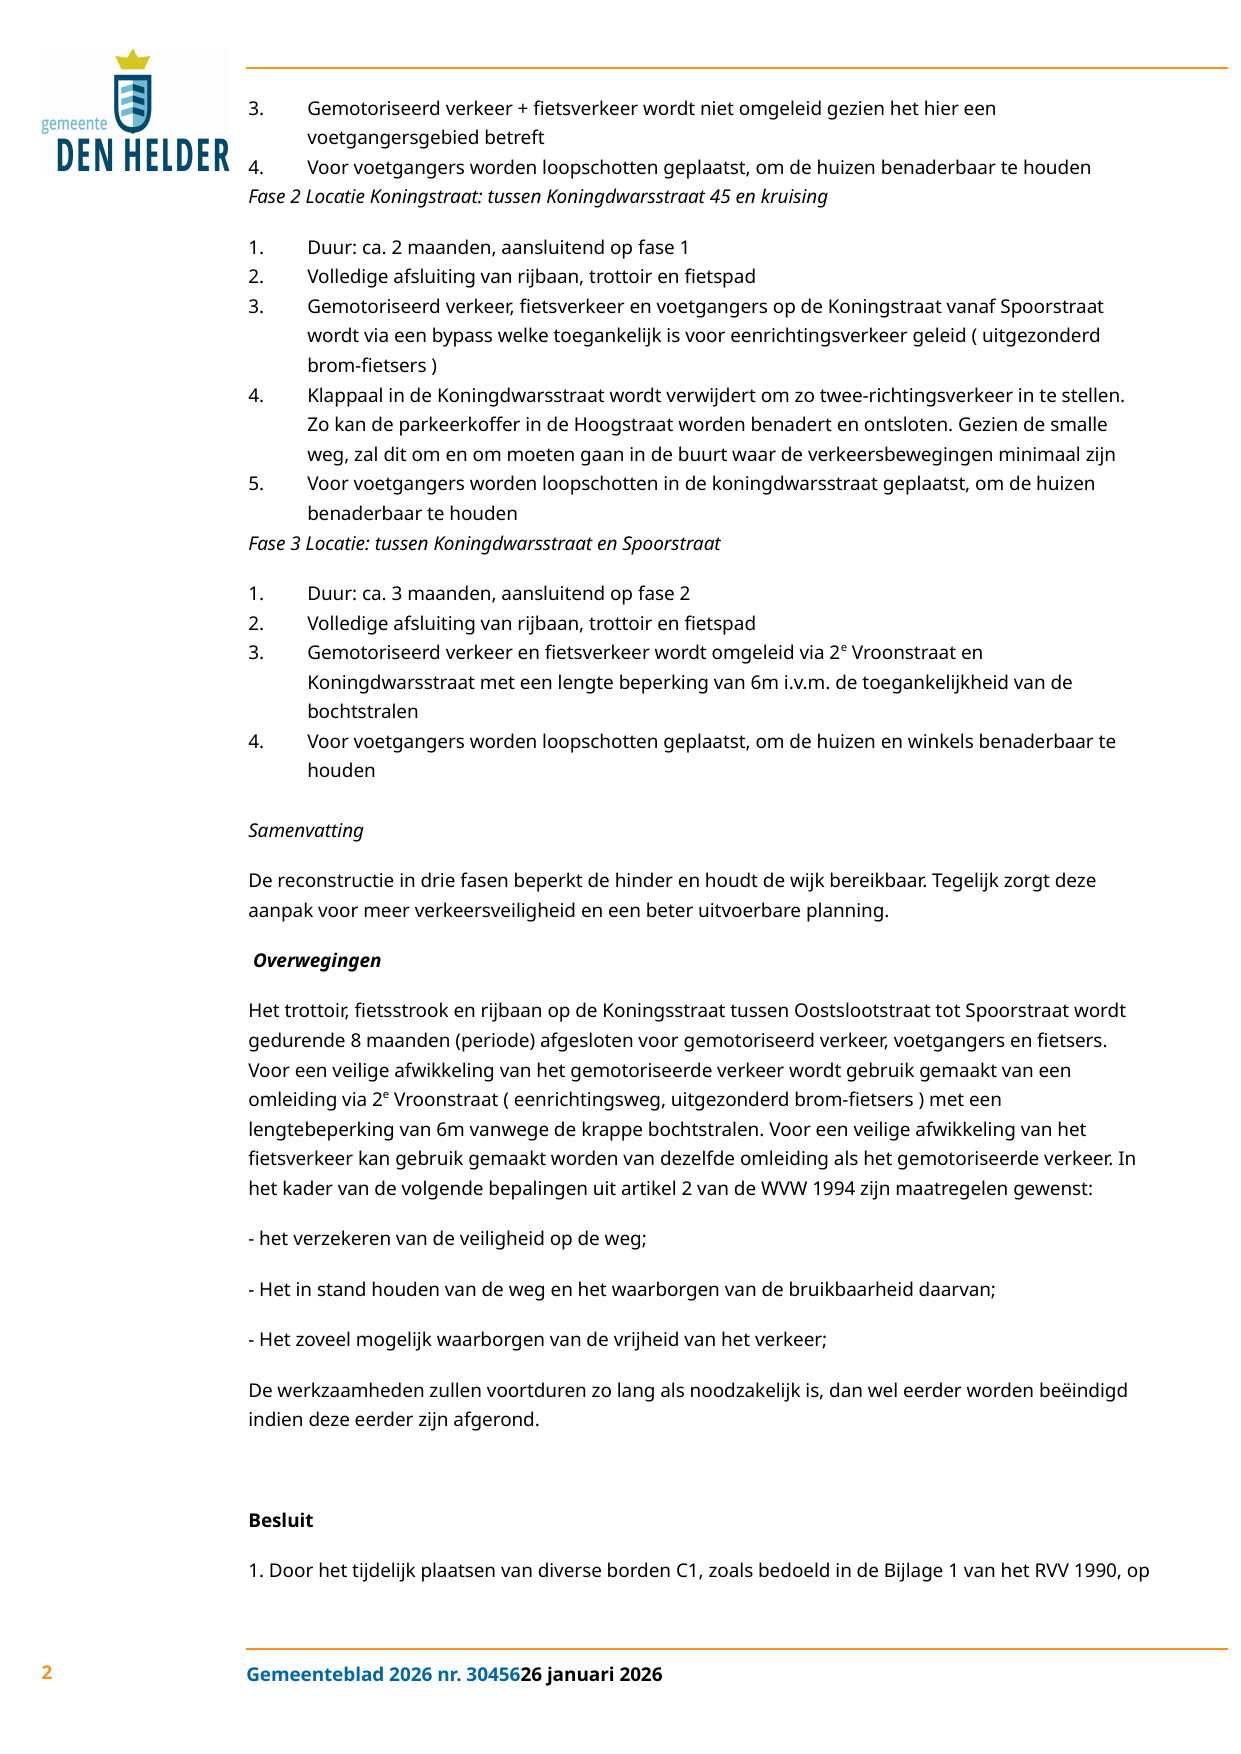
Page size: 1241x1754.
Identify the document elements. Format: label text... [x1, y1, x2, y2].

list Voor voetgangers worden loopschotten geplaatst, om de huizen en winkels benaderbaar te houden [248, 728, 1152, 783]
list Gemotoriseerd verkeer en fietsverkeer wordt omgeleid via 2e Vroonstraat en Koningdwarsstraat met een lengte beperking van 6m i.v.m. de toegankelijkheid van de bochtstralen [248, 639, 1152, 724]
text - het verzekeren van de veiligheid op de weg; [248, 1226, 1152, 1251]
list Gemotoriseerd verkeer, fietsverkeer en voetgangers op de Koningstraat vanaf Spoorstraat wordt via een bypass welke toegankelijk is voor eenrichtingsverkeer geleid ( uitgezonderd brom-fietsers ) [248, 293, 1152, 378]
list Voor voetgangers worden loopschotten geplaatst, om de huizen benaderbaar te houden [248, 154, 1152, 180]
list Duur: ca. 3 maanden, aansluitend op fase 2 [248, 580, 1152, 606]
list Gemotoriseerd verkeer + fietsverkeer wordt niet omgeleid gezien het hier een voetgangersgebied betreft [248, 95, 1152, 150]
text Fase 2 Locatie Koningstraat: tussen Koningdwarsstraat 45 en kruising [248, 183, 1152, 209]
text De reconstructie in drie fasen beperkt de hinder en houdt de wijk bereikbaar. Tegelijk zorgt deze aanpak voor meer verkeersveiligheid en een beter uitvoerbare planning. [248, 867, 1152, 923]
text 1. Door het tijdelijk plaatsen van diverse borden C1, zoals bedoeld in de Bijlage 1 van het RVV 1990, op [248, 1558, 1152, 1583]
picture [182, 144, 187, 165]
list Volledige afsluiting van rijbaan, trottoir en fietspad [248, 263, 1152, 289]
picture [220, 160, 224, 172]
text Het trottoir, fietsstrook en rijbaan op de Koningsstraat tussen Oostslootstraat tot Spoorstraat wordt gedurende 8 maanden (periode) afgesloten voor gemotoriseerd verkeer, voetgangers en fietsers. Voor een veilige afwikkeling van het gemotoriseerde verkeer wordt gebruik gemaakt van een omleiding via 2e Vroonstraat ( eenrichtingsweg, uitgezonderd brom-fietsers ) met een lengtebeperking van 6m vanwege de krappe bochtstralen. Voor een veilige afwikkeling van het fietsverkeer kan gebruik gemaakt worden van dezelfde omleiding als het gemotoriseerde verkeer. In het kader van de volgende bepalingen uit artikel 2 van de WVW 1994 zijn maatregelen gewenst: [248, 998, 1152, 1201]
picture [130, 157, 135, 172]
picture [41, 47, 231, 172]
list Voor voetgangers worden loopschotten in de koningdwarsstraat geplaatst, om de huizen benaderbaar te houden [248, 471, 1152, 526]
picture [63, 144, 68, 165]
list Volledige afsluiting van rijbaan, trottoir en fietspad [248, 610, 1152, 636]
list Duur: ca. 2 maanden, aansluitend op fase 1 [248, 234, 1152, 260]
text Overwegingen [248, 947, 1152, 973]
list Klappaal in de Koningdwarsstraat wordt verwijdert om zo twee-richtingsverkeer in te stellen. Zo kan de parkeerkoffer in de Hoogstraat worden benadert en ontsloten. Gezien de smalle weg, zal dit om en om moeten gaan in de buurt waar de verkeersbewegingen minimaal zijn [248, 382, 1152, 467]
picture [100, 154, 106, 172]
text - Het in stand houden van de weg en het waarborgen van de bruikbaarheid daarvan; [248, 1276, 1152, 1302]
text Fase 3 Locatie: tussen Koningdwarsstraat en Spoorstraat [248, 530, 1152, 556]
text Besluit [248, 1507, 1152, 1533]
text De werkzaamheden zullen voortduren zo lang als noodzakelijk is, dan wel eerder worden beëindigd indien deze eerder zijn afgerond. [248, 1377, 1152, 1432]
text - Het zoveel mogelijk waarborgen van de vrijheid van het verkeer; [248, 1326, 1152, 1352]
text Samenvatting [248, 817, 1152, 843]
